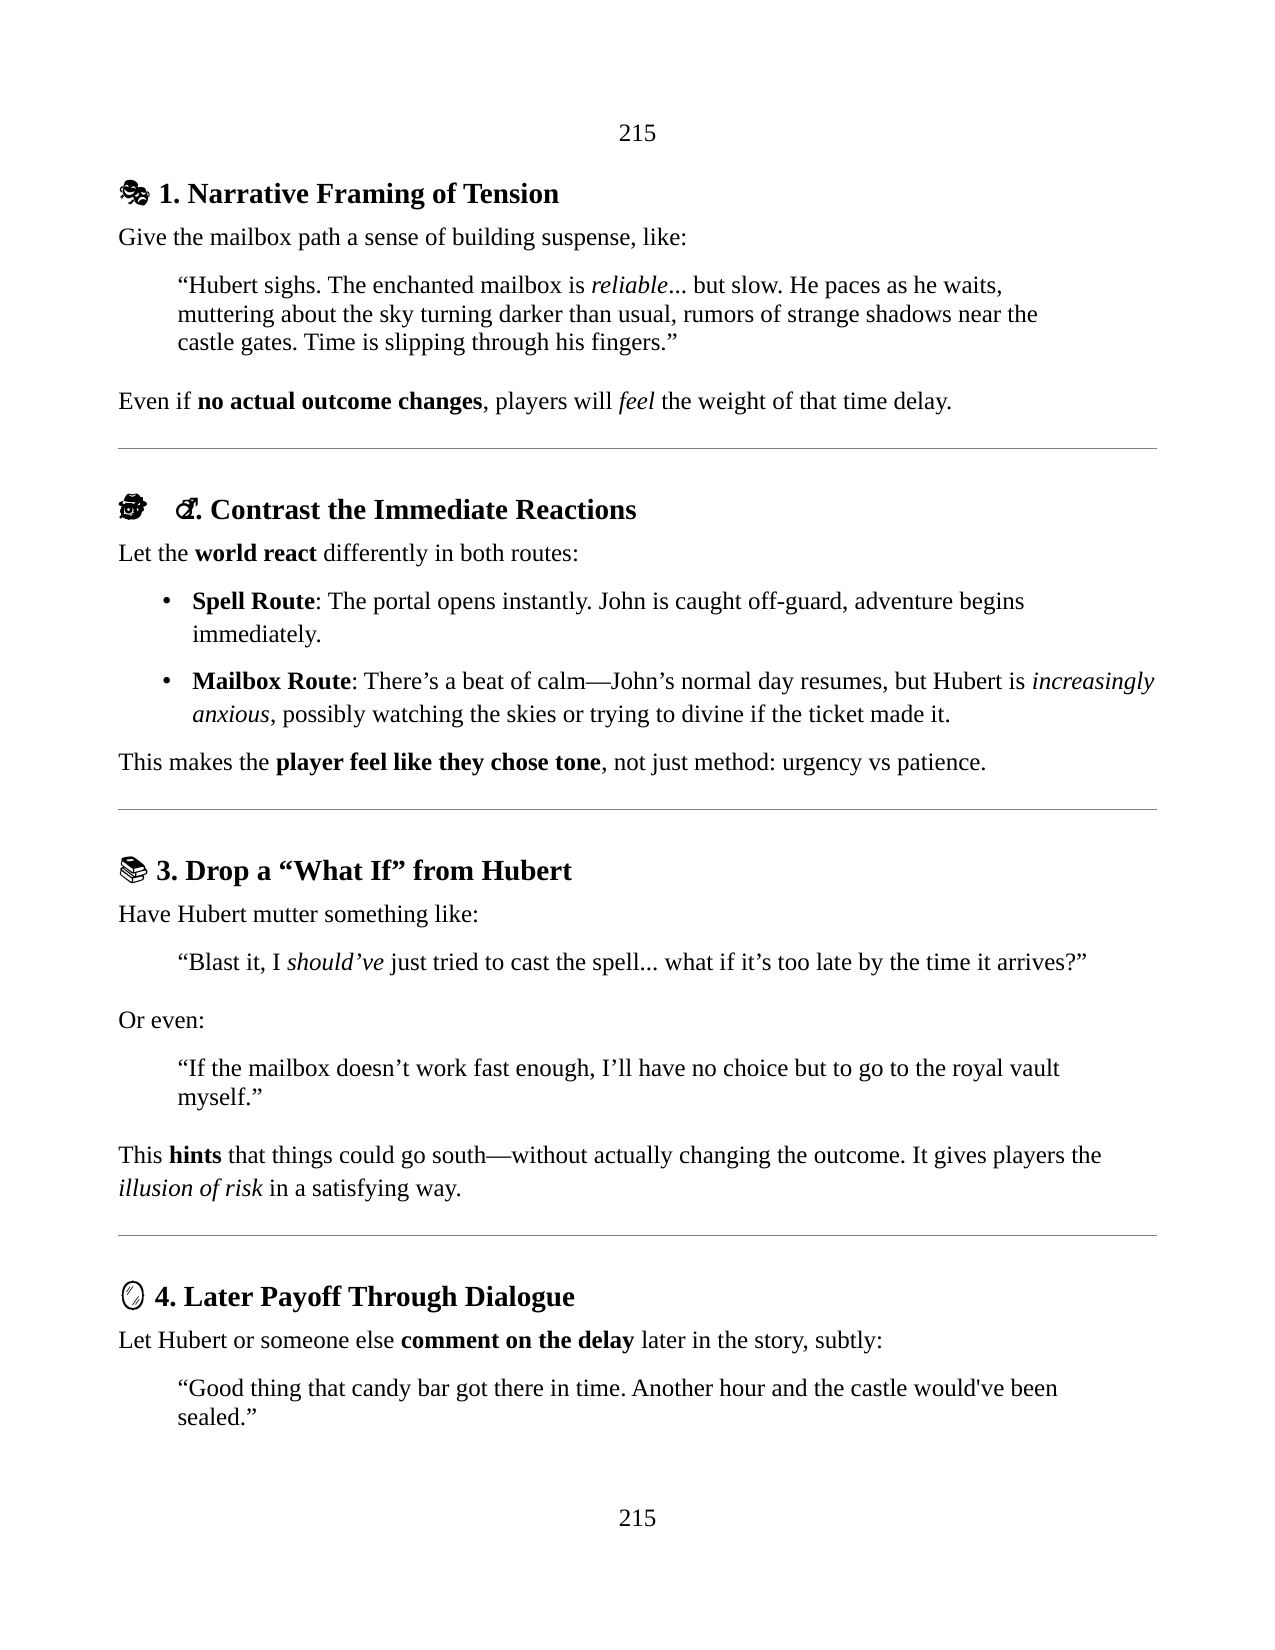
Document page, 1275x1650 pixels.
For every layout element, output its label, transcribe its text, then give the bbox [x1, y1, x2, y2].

list Spell Route: The portal opens instantly. John is caught off-guard, adventure begins immediately. [162, 586, 1157, 648]
text Even if no actual outcome changes, players will feel the weight of that time delay. [118, 386, 1157, 414]
text This makes the player feel like they chose tone, not just method: urgency vs patience. [118, 747, 1157, 776]
text Give the mailbox path a sense of building suspense, like: [118, 222, 1157, 251]
text “Blast it, I should’ve just tried to cast the spell... what if it’s too late by the time it arrives?” [177, 947, 1098, 976]
subtitle 📚 3. Drop a “What If” from Hubert [118, 853, 1157, 887]
subtitle 🪞 4. Later Payoff Through Dialogue [118, 1279, 1157, 1313]
text “If the mailbox doesn’t work fast enough, I’ll have no choice but to go to the royal vault myself.” [177, 1053, 1098, 1111]
text Or even: [118, 1005, 1157, 1034]
text Let Hubert or someone else comment on the delay later in the story, subtly: [118, 1326, 1157, 1354]
subtitle 🕵️‍♂️ 2. Contrast the Immediate Reactions [118, 492, 1157, 526]
text This hints that things could go south—without actually changing the outcome. It gives players the illusion of risk in a satisfying way. [118, 1140, 1157, 1202]
text Have Hubert mutter something like: [118, 899, 1157, 928]
list Mailbox Route: There’s a beat of calm—John’s normal day resumes, but Hubert is increasingly anxious, possibly watching the skies or trying to divine if the ticket made it. [162, 666, 1157, 728]
text Let the world react differently in both routes: [118, 538, 1157, 567]
text “Hubert sighs. The enchanted mailbox is reliable... but slow. He paces as he waits, muttering about the sky turning darker than usual, rumors of strange shadows near the castle gates. Time is slipping through his fingers.” [177, 270, 1098, 356]
subtitle 🎭 1. Narrative Framing of Tension [118, 176, 1157, 210]
text “Good thing that candy bar got there in time. Another hour and the castle would've been sealed.” [177, 1373, 1098, 1431]
